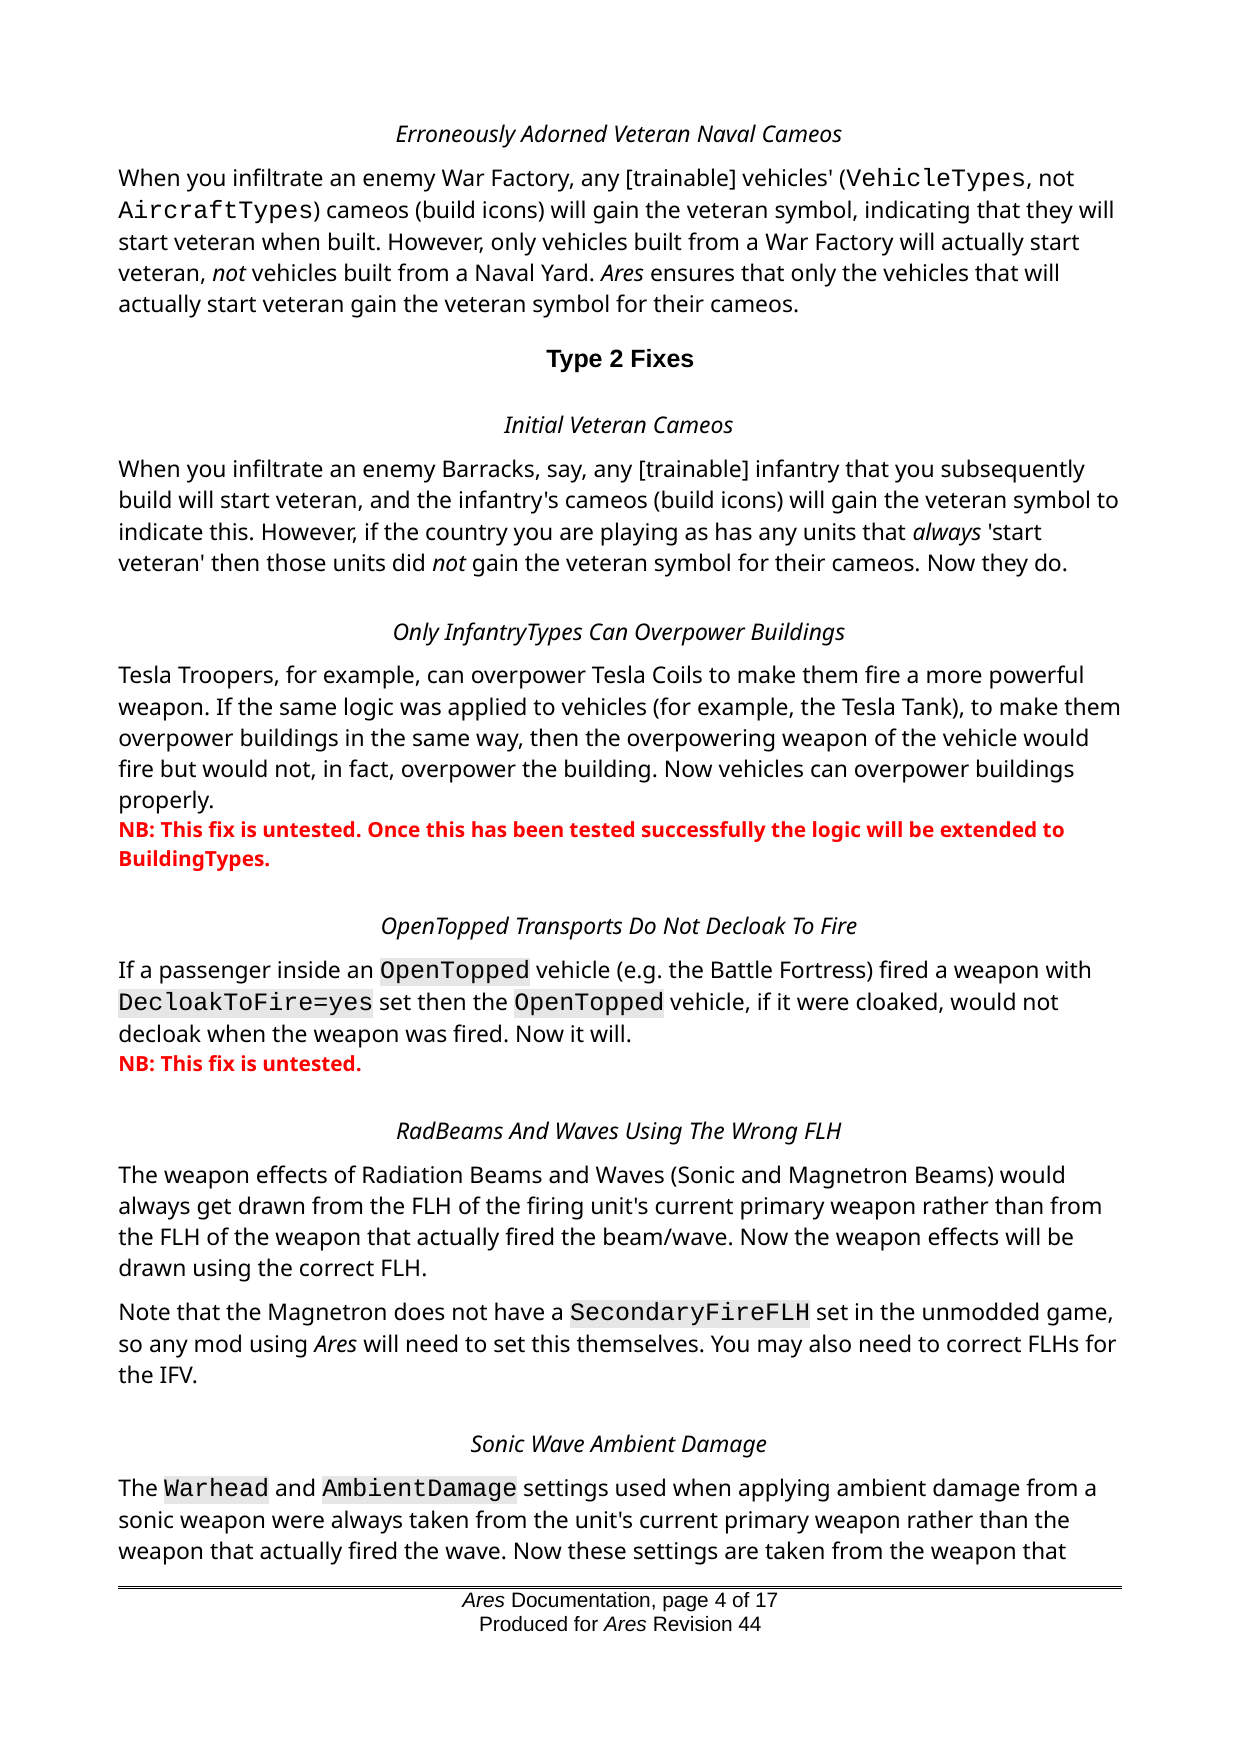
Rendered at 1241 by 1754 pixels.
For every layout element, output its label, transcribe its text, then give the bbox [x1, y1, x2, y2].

text When you infiltrate an enemy War Factory, any [trainable] vehicles' (VehicleTypes, not AircraftTypes) cameos (build icons) will gain the veteran symbol, indicating that they will start veteran when built. However, only vehicles built from a War Factory will actually start veteran, not vehicles built from a Naval Yard. Ares ensures that only the vehicles that will actually start veteran gain the veteran symbol for their cameos. [118, 162, 1122, 319]
subtitle Erroneously Adorned Veteran Naval Cameos [118, 118, 1122, 149]
subtitle Only InfantryTypes Can Overpower Buildings [118, 616, 1122, 647]
text Tesla Troopers, for example, can overpower Tesla Coils to make them fire a more powerful weapon. If the same logic was applied to vehicles (for example, the Tesla Tank), to make them overpower buildings in the same way, then the overpowering weapon of the vehicle would fire but would not, in fact, overpower the building. Now vehicles can overpower buildings properly. NB: This fix is untested. Once this has been tested successfully the logic will be extended to BuildingTypes. [118, 659, 1122, 872]
subtitle Sonic Wave Ambient Damage [118, 1428, 1122, 1459]
subtitle OpenTopped Transports Do Not Decloak To Fire [118, 910, 1122, 941]
text When you infiltrate an enemy Barracks, say, any [trainable] infantry that you subsequently build will start veteran, and the infantry's cameos (build icons) will gain the veteran symbol to indicate this. However, if the country you are playing as has any units that always 'start veteran' then those units did not gain the veteran symbol for their cameos. Now they do. [118, 453, 1122, 578]
text If a passenger inside an OpenTopped vehicle (e.g. the Battle Fortress) fired a weapon with DecloakToFire=yes set then the OpenTopped vehicle, if it were cloaked, would not decloak when the weapon was fired. Now it will. NB: This fix is untested. [118, 954, 1122, 1077]
text The Warhead and AmbientDamage settings used when applying ambient damage from a sonic weapon were always taken from the unit's current primary weapon rather than the weapon that actually fired the wave. Now these settings are taken from the weapon that [118, 1472, 1122, 1566]
subtitle RadBeams And Waves Using The Wrong FLH [118, 1115, 1122, 1146]
subtitle Initial Veteran Cameos [118, 409, 1122, 441]
text Note that the Magnetron does not have a SecondaryFireFLH set in the unmodded game, so any mod using Ares will need to set this themselves. You may also need to correct FLHs for the IFV. [118, 1296, 1122, 1391]
subtitle Type 2 Fixes [118, 344, 1122, 373]
text The weapon effects of Radiation Beams and Waves (Sonic and Magnetron Beams) would always get drawn from the FLH of the firing unit's current primary weapon rather than from the FLH of the weapon that actually fired the beam/wave. Now the weapon effects will be drawn using the correct FLH. [118, 1159, 1122, 1284]
